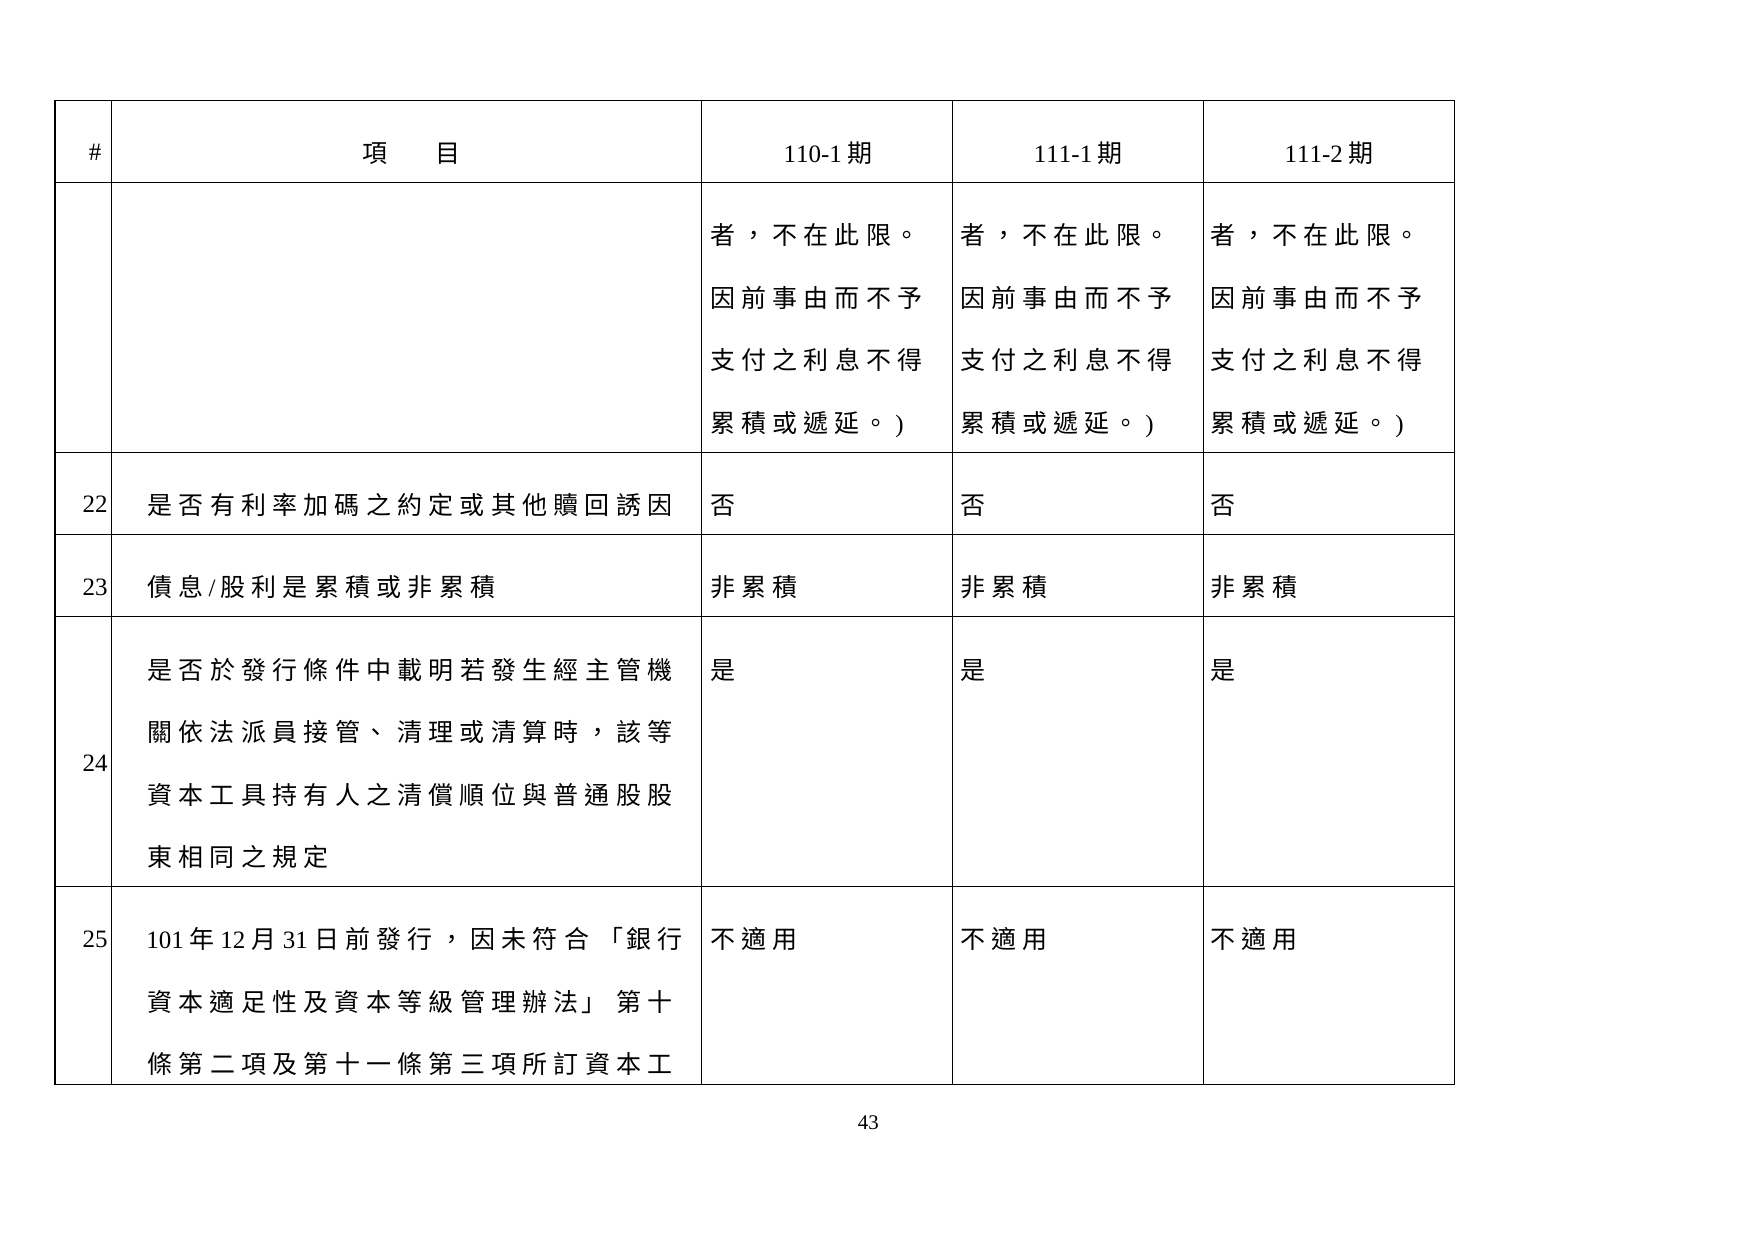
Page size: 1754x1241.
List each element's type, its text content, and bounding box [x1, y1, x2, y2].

table_cell 是 [1204, 617, 1454, 886]
table_cell 是否有利率加碼之約定或其他贖回誘因 [112, 453, 701, 534]
table_cell 非累積 [1204, 535, 1454, 616]
table_cell 否 [953, 453, 1203, 534]
table_cell 債息/股利是累積或非累積 [112, 535, 701, 616]
table_header 111-2期 [1204, 101, 1454, 182]
table_cell 24 [56, 617, 111, 886]
table_cell 否 [702, 453, 952, 534]
table_cell 101年12月31日前發行，因未符合「銀行資本適足性及資本等級管理辦法」第十條第二項及第十一條第三項所訂資本工 [112, 887, 701, 1084]
table_cell [112, 183, 701, 452]
table_cell 不適用 [702, 887, 952, 1084]
table_cell 非累積 [702, 535, 952, 616]
table_cell 不適用 [1204, 887, 1454, 1084]
table_cell 22 [56, 453, 111, 534]
table_cell 是否於發行條件中載明若發生經主管機關依法派員接管、清理或清算時，該等資本工具持有人之清償順位與普通股股東相同之規定 [112, 617, 701, 886]
table_cell 否 [1204, 453, 1454, 534]
table_cell 者，不在此限。因前事由而不予支付之利息不得累積或遞延。) [702, 183, 952, 452]
table_header 110-1期 [702, 101, 952, 182]
table_cell 者，不在此限。因前事由而不予支付之利息不得累積或遞延。) [953, 183, 1203, 452]
table_cell 者，不在此限。因前事由而不予支付之利息不得累積或遞延。) [1204, 183, 1454, 452]
table_cell 是 [953, 617, 1203, 886]
table_header 111-1期 [953, 101, 1203, 182]
table_cell 25 [56, 887, 111, 1084]
table_cell [56, 183, 111, 452]
table_cell 23 [56, 535, 111, 616]
table_cell 是 [702, 617, 952, 886]
table_header # [56, 101, 111, 182]
table_cell 非累積 [953, 535, 1203, 616]
table_header 項 目 [112, 101, 701, 182]
table_cell 不適用 [953, 887, 1203, 1084]
